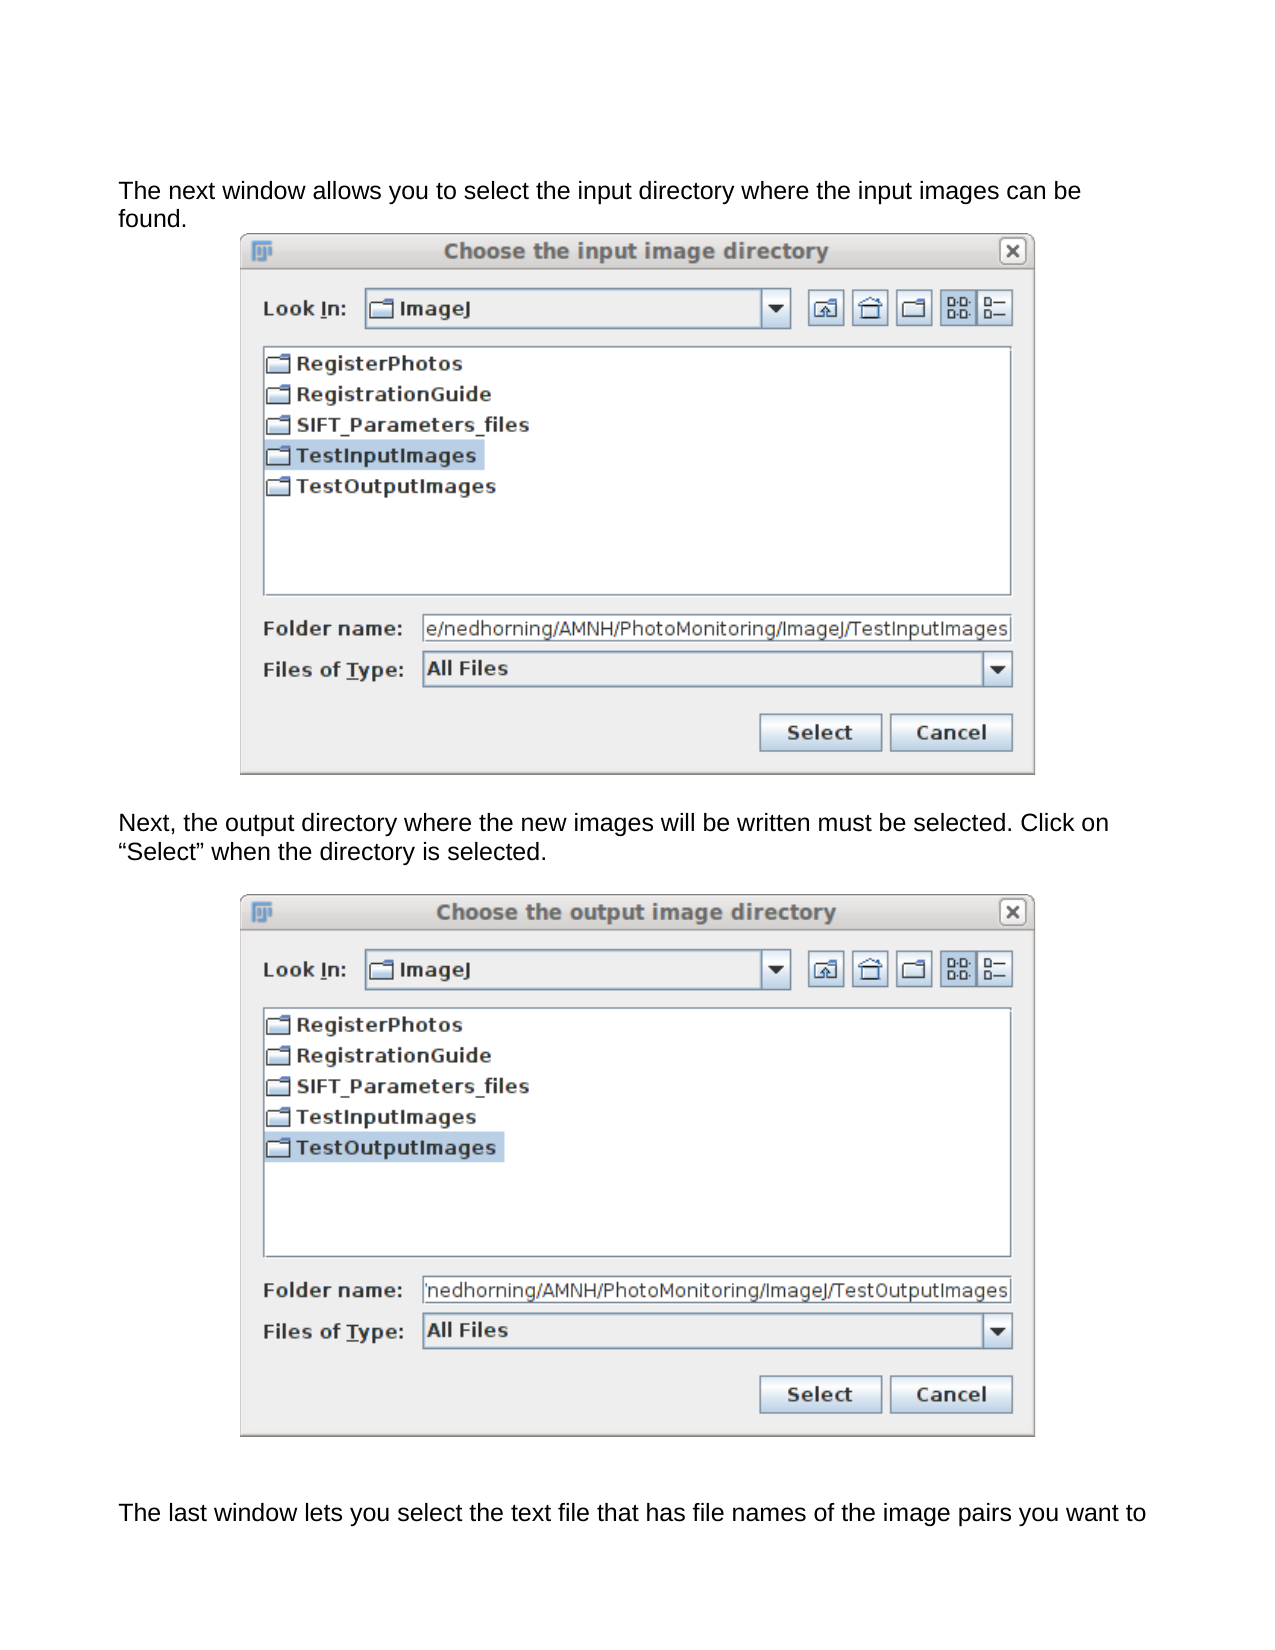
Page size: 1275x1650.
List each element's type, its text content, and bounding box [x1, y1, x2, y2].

picture [240, 233, 1036, 775]
picture [240, 894, 1036, 1437]
text Next, the output directory where the new images will be written must be selected. Click on “Select” when the directory is selected. [118, 808, 1157, 866]
text The next window allows you to select the input directory where the input images can be found. [118, 176, 1157, 233]
text The last window lets you select the text file that has file names of the image pairs you want to [118, 1498, 1157, 1527]
